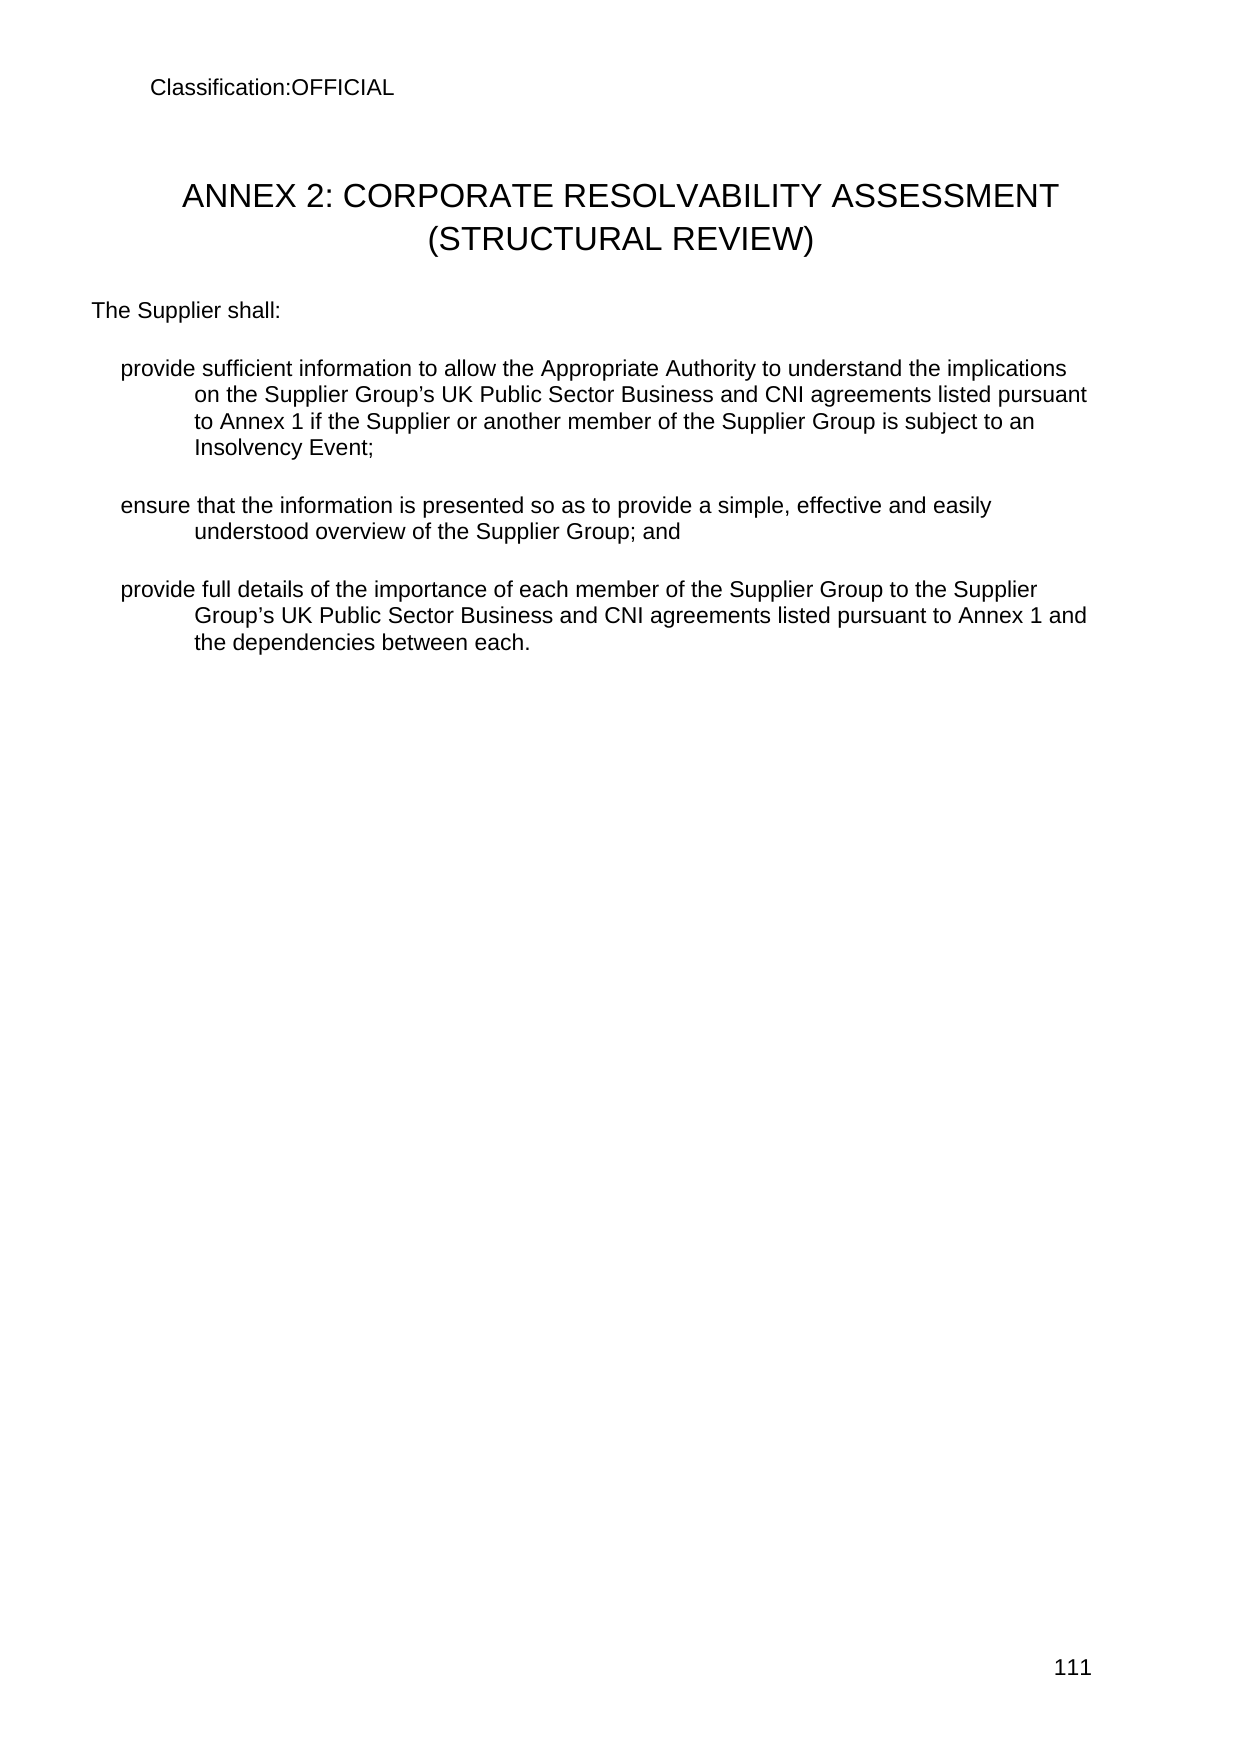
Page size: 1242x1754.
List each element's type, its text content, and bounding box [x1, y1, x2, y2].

subtitle provide full details of the importance of each member of the Supplier Group to the Supplier Group’s UK Public Sector Business and CNI agreements listed pursuant to Annex 1 and the dependencies between each. [120, 576, 1092, 655]
subtitle The Supplier shall: [91, 297, 1092, 324]
subtitle ANNEX 2: CORPORATE RESOLVABILITY ASSESSMENT (STRUCTURAL REVIEW) [150, 176, 1092, 257]
subtitle provide sufficient information to allow the Appropriate Authority to understand the implications on the Supplier Group’s UK Public Sector Business and CNI agreements listed pursuant to Annex 1 if the Supplier or another member of the Supplier Group is subject to an Insolvency Event; [120, 355, 1092, 461]
subtitle ensure that the information is presented so as to provide a simple, effective and easily understood overview of the Supplier Group; and [120, 492, 1092, 544]
